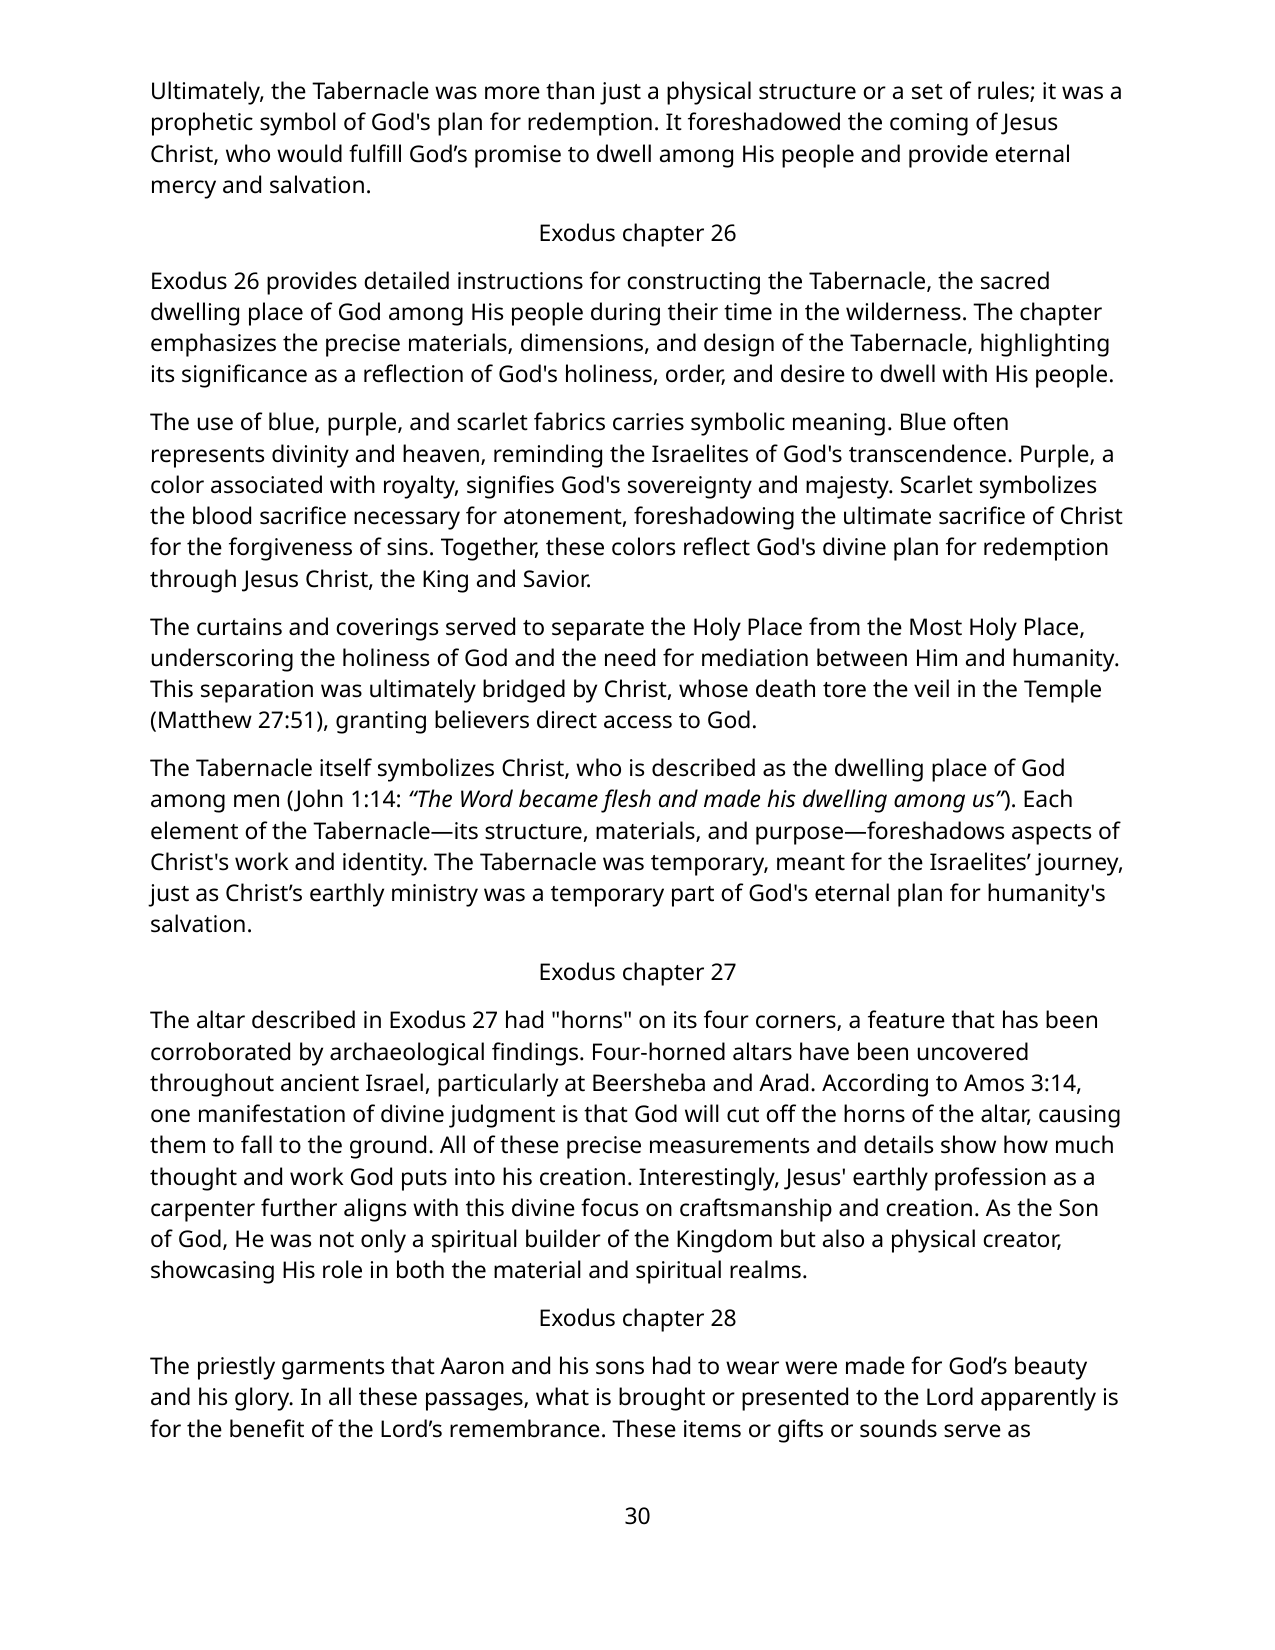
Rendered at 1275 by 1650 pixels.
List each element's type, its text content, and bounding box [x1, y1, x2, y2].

text Exodus 26 provides detailed instructions for constructing the Tabernacle, the sacred dwelling place of God among His people during their time in the wilderness. The chapter emphasizes the precise materials, dimensions, and design of the Tabernacle, highlighting its significance as a reflection of God's holiness, order, and desire to dwell with His people. [150, 264, 1125, 389]
text The Tabernacle itself symbolizes Christ, who is described as the dwelling place of God among men (John 1:14: “The Word became flesh and made his dwelling among us”). Each element of the Tabernacle—its structure, materials, and purpose—foreshadows aspects of Christ's work and identity. The Tabernacle was temporary, meant for the Israelites’ journey, just as Christ’s earthly ministry was a temporary part of God's eternal plan for humanity's salvation. [150, 752, 1125, 939]
text The altar described in Exodus 27 had "horns" on its four corners, a feature that has been corroborated by archaeological findings. Four-horned altars have been uncovered throughout ancient Israel, particularly at Beersheba and Arad. According to Amos 3:14, one manifestation of divine judgment is that God will cut off the horns of the altar, causing them to fall to the ground. All of these precise measurements and details show how much thought and work God puts into his creation. Interestingly, Jesus' earthly profession as a carpenter further aligns with this divine focus on craftsmanship and creation. As the Son of God, He was not only a spiritual builder of the Kingdom but also a physical creator, showcasing His role in both the material and spiritual realms. [150, 1004, 1125, 1285]
text The curtains and coverings served to separate the Holy Place from the Most Holy Place, underscoring the holiness of God and the need for mediation between Him and humanity. This separation was ultimately bridged by Christ, whose death tore the veil in the Temple (Matthew 27:51), granting believers direct access to God. [150, 610, 1125, 735]
text The priestly garments that Aaron and his sons had to wear were made for God’s beauty and his glory. In all these passages, what is brought or presented to the Lord apparently is for the benefit of the Lord’s remembrance. These items or gifts or sounds serve as [150, 1350, 1125, 1444]
text Ultimately, the Tabernacle was more than just a physical structure or a set of rules; it was a prophetic symbol of God's plan for redemption. It foreshadowed the coming of Jesus Christ, who would fulfill God’s promise to dwell among His people and provide eternal mercy and salvation. [150, 75, 1125, 200]
text Exodus chapter 27 [150, 956, 1125, 987]
text The use of blue, purple, and scarlet fabrics carries symbolic meaning. Blue often represents divinity and heaven, reminding the Israelites of God's transcendence. Purple, a color associated with royalty, signifies God's sovereignty and majesty. Scarlet symbolizes the blood sacrifice necessary for atonement, foreshadowing the ultimate sacrifice of Christ for the forgiveness of sins. Together, these colors reflect God's divine plan for redemption through Jesus Christ, the King and Savior. [150, 406, 1125, 594]
text Exodus chapter 26 [150, 217, 1125, 248]
text Exodus chapter 28 [150, 1302, 1125, 1333]
